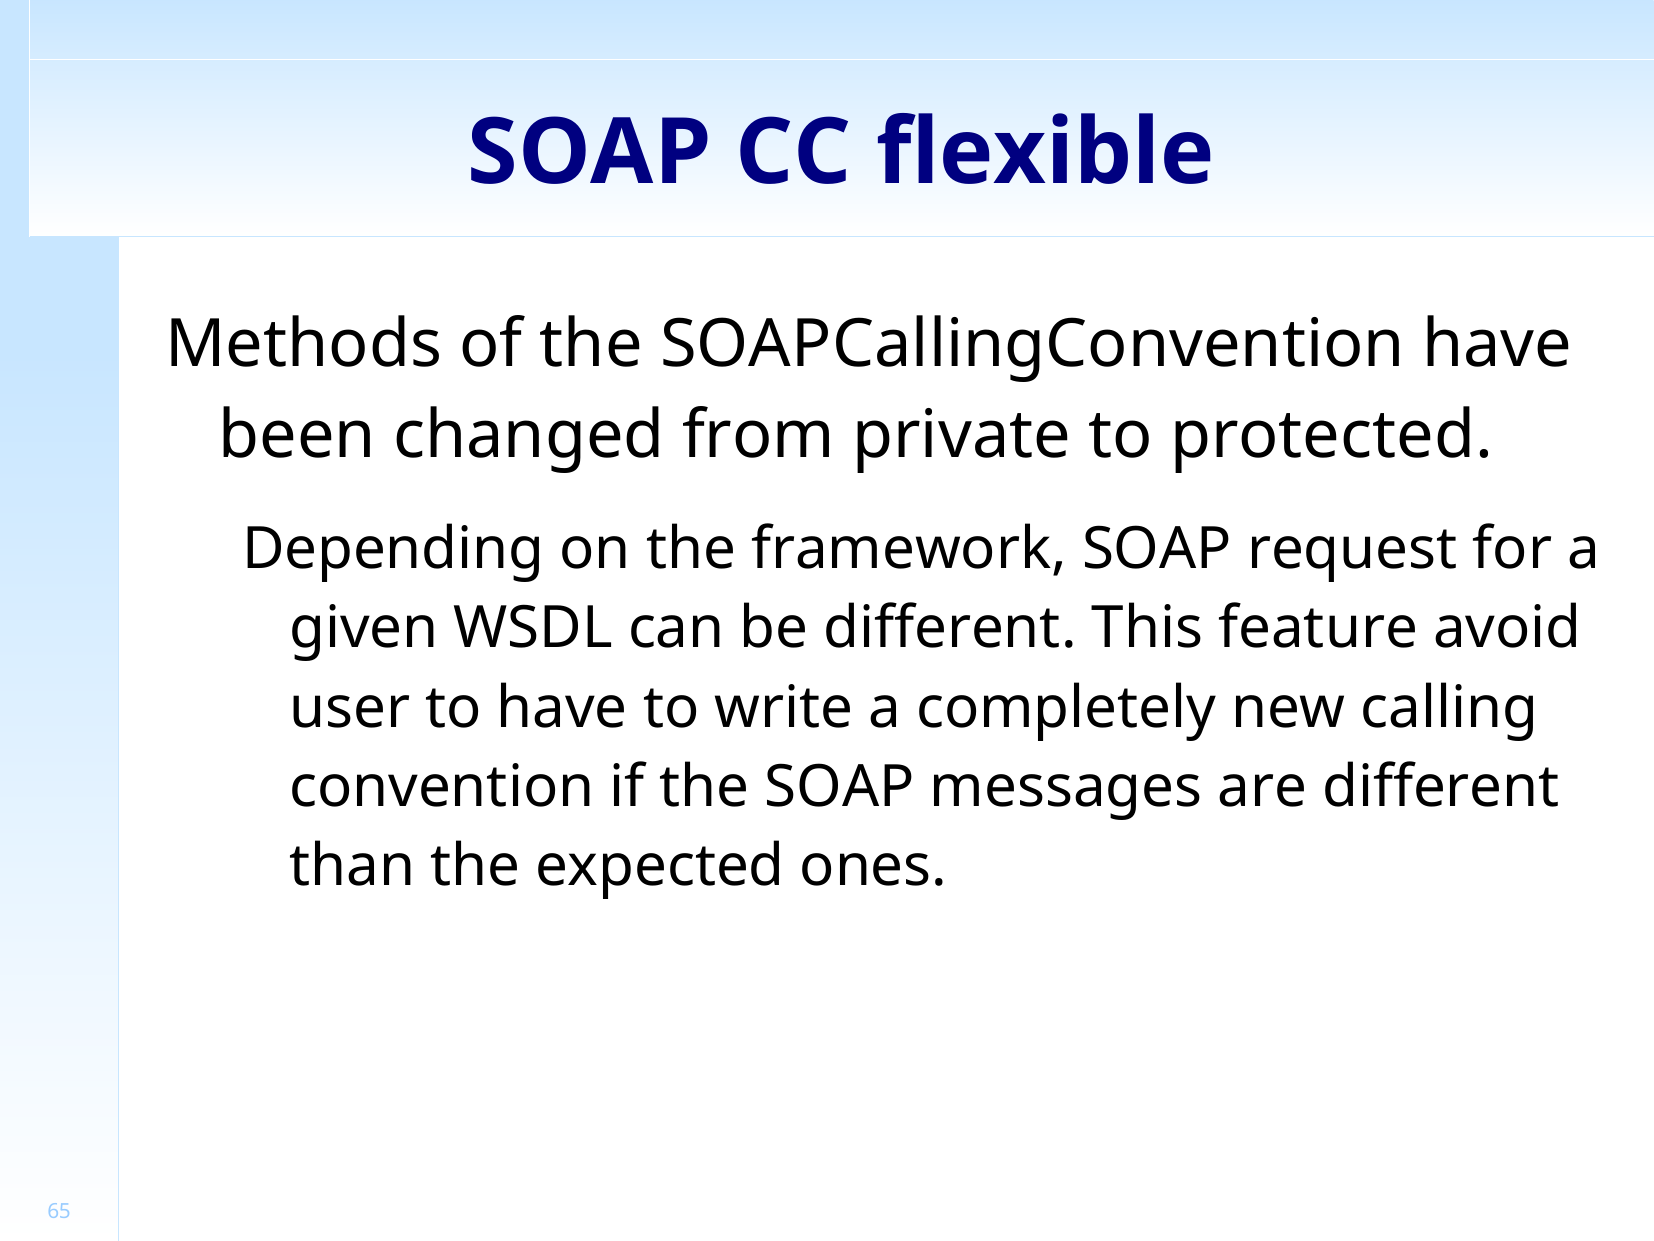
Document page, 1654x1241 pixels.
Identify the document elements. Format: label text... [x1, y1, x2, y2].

title SOAP CC flexible [29, 59, 1654, 237]
list Methods of the SOAPCallingConvention have been changed from private to protected. Depending on the framework, SOAP request for a given WSDL can be different. This feature avoid user to have to write a completely new calling convention if the SOAP messages are different than the expected ones. [147, 295, 1625, 1182]
